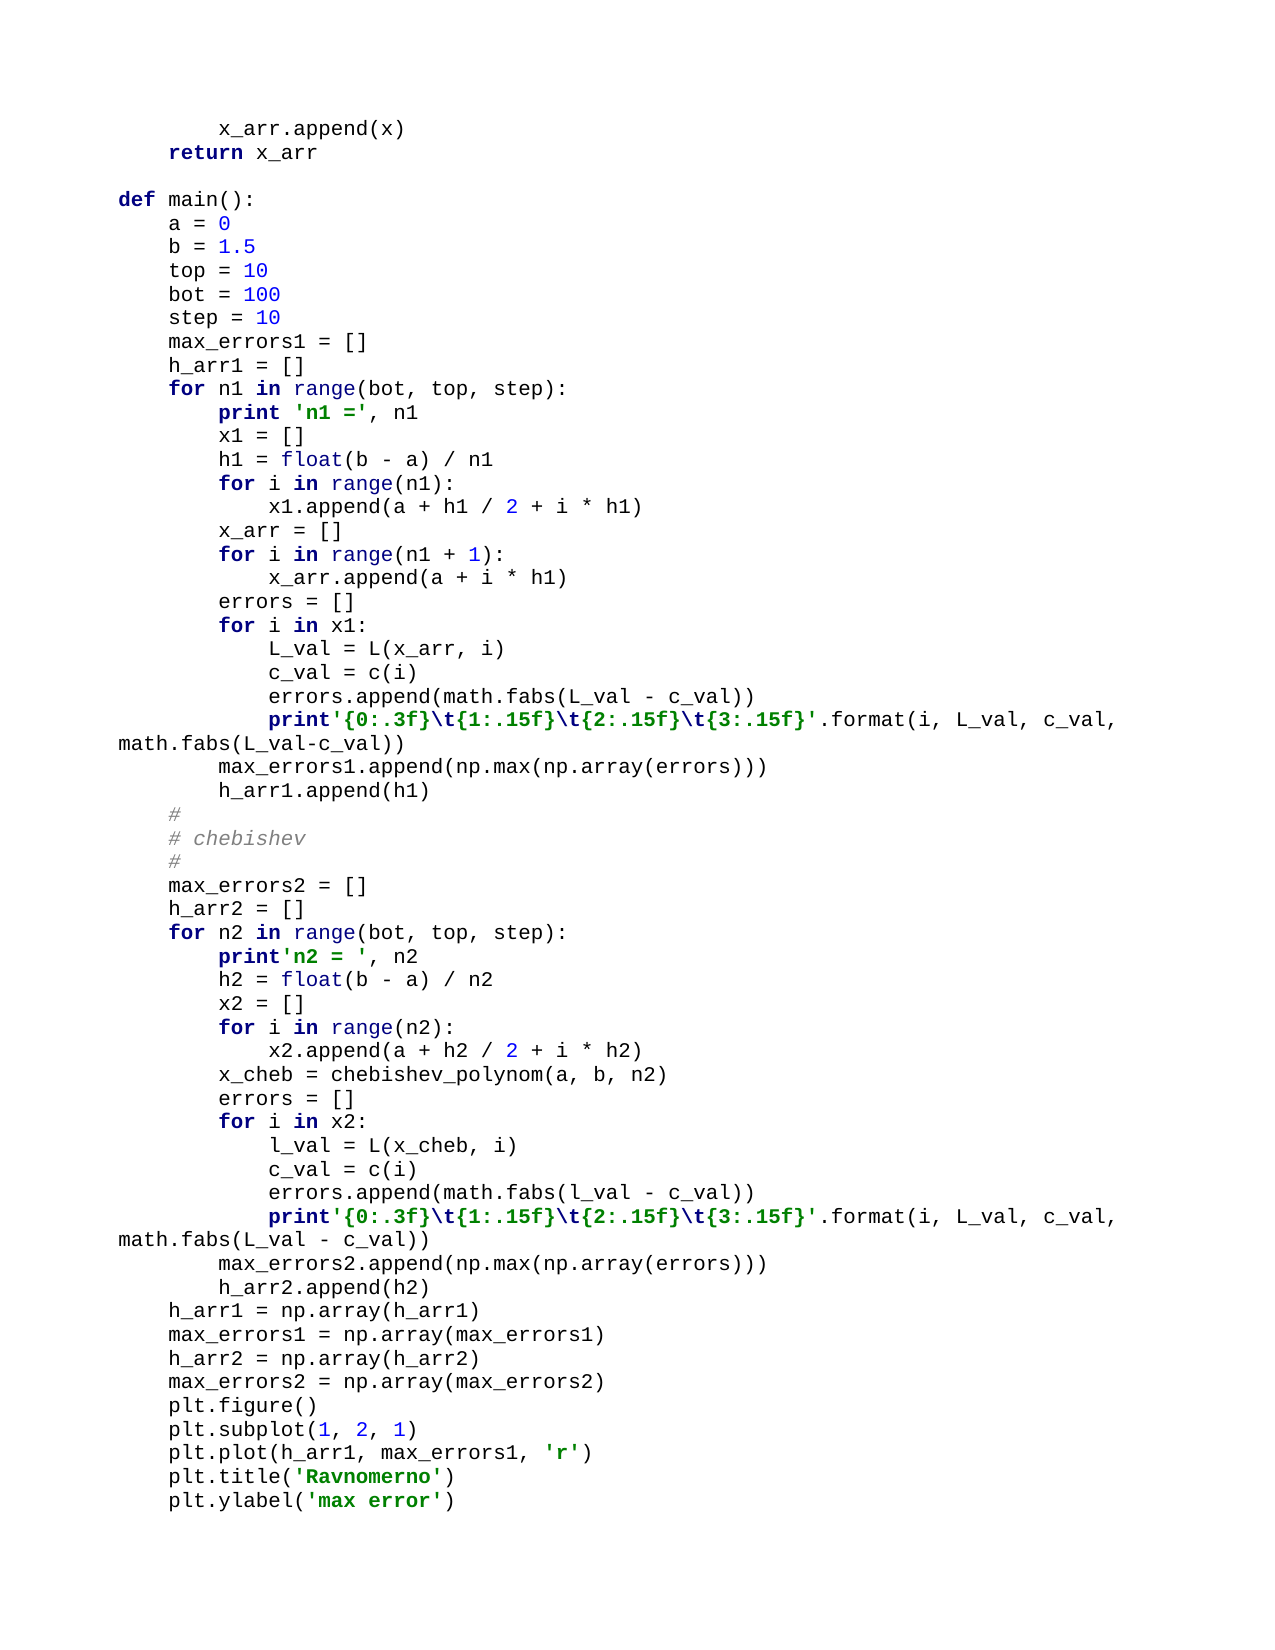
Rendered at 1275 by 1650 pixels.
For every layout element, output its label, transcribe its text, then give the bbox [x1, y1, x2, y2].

text x2.append(a + h2 / 2 + i * h2) [118, 1040, 1157, 1064]
text b = 1.5 [118, 236, 1157, 260]
text print 'n1 =', n1 [118, 402, 1157, 426]
text errors = [] [118, 1088, 1157, 1111]
text max_errors2.append(np.max(np.array(errors))) [118, 1253, 1157, 1277]
text errors = [] [118, 591, 1157, 615]
text h2 = float(b - a) / n2 [118, 969, 1157, 993]
text h_arr2 = [] [118, 898, 1157, 922]
text def main(): [118, 189, 1157, 213]
text max_errors1.append(np.max(np.array(errors))) [118, 757, 1157, 780]
text plt.title('Ravnomerno') [118, 1466, 1157, 1489]
text max_errors2 = [] [118, 875, 1157, 898]
text for n1 in range(bot, top, step): [118, 378, 1157, 402]
text for i in range(n1 + 1): [118, 544, 1157, 567]
text for i in x2: [118, 1111, 1157, 1135]
text for i in range(n2): [118, 1017, 1157, 1040]
text print'n2 = ', n2 [118, 946, 1157, 969]
text max_errors1 = [] [118, 331, 1157, 354]
text x_arr.append(x) [118, 118, 1157, 142]
text c_val = c(i) [118, 662, 1157, 686]
text max_errors1 = np.array(max_errors1) [118, 1324, 1157, 1348]
text a = 0 [118, 213, 1157, 236]
text plt.plot(h_arr1, max_errors1, 'r') [118, 1442, 1157, 1466]
text return x_arr [118, 142, 1157, 165]
text # [118, 851, 1157, 875]
text l_val = L(x_cheb, i) [118, 1135, 1157, 1158]
text x_arr = [] [118, 520, 1157, 544]
text c_val = c(i) [118, 1158, 1157, 1182]
text # [118, 804, 1157, 827]
text x_cheb = chebishev_polynom(a, b, n2) [118, 1064, 1157, 1088]
text for i in x1: [118, 615, 1157, 638]
text x1 = [] [118, 426, 1157, 449]
text h_arr2.append(h2) [118, 1277, 1157, 1300]
text x2 = [] [118, 993, 1157, 1017]
text for n2 in range(bot, top, step): [118, 922, 1157, 946]
text plt.figure() [118, 1395, 1157, 1419]
text print'{0:.3f}\t{1:.15f}\t{2:.15f}\t{3:.15f}'.format(i, L_val, c_val, math.fabs(L_val-c_val)) [118, 709, 1157, 757]
text plt.subplot(1, 2, 1) [118, 1419, 1157, 1442]
text top = 10 [118, 260, 1157, 284]
text step = 10 [118, 307, 1157, 331]
text # chebishev [118, 827, 1157, 851]
text h_arr1.append(h1) [118, 780, 1157, 804]
text x_arr.append(a + i * h1) [118, 567, 1157, 591]
text print'{0:.3f}\t{1:.15f}\t{2:.15f}\t{3:.15f}'.format(i, L_val, c_val, math.fabs(L_val - c_val)) [118, 1206, 1157, 1253]
text errors.append(math.fabs(l_val - c_val)) [118, 1182, 1157, 1206]
text errors.append(math.fabs(L_val - c_val)) [118, 686, 1157, 709]
text max_errors2 = np.array(max_errors2) [118, 1371, 1157, 1395]
text L_val = L(x_arr, i) [118, 638, 1157, 662]
text bot = 100 [118, 284, 1157, 307]
text h_arr1 = [] [118, 354, 1157, 378]
text plt.ylabel('max error') [118, 1489, 1157, 1513]
text h1 = float(b - a) / n1 [118, 449, 1157, 473]
text for i in range(n1): [118, 473, 1157, 496]
text x1.append(a + h1 / 2 + i * h1) [118, 496, 1157, 520]
text h_arr1 = np.array(h_arr1) [118, 1300, 1157, 1324]
text h_arr2 = np.array(h_arr2) [118, 1348, 1157, 1371]
